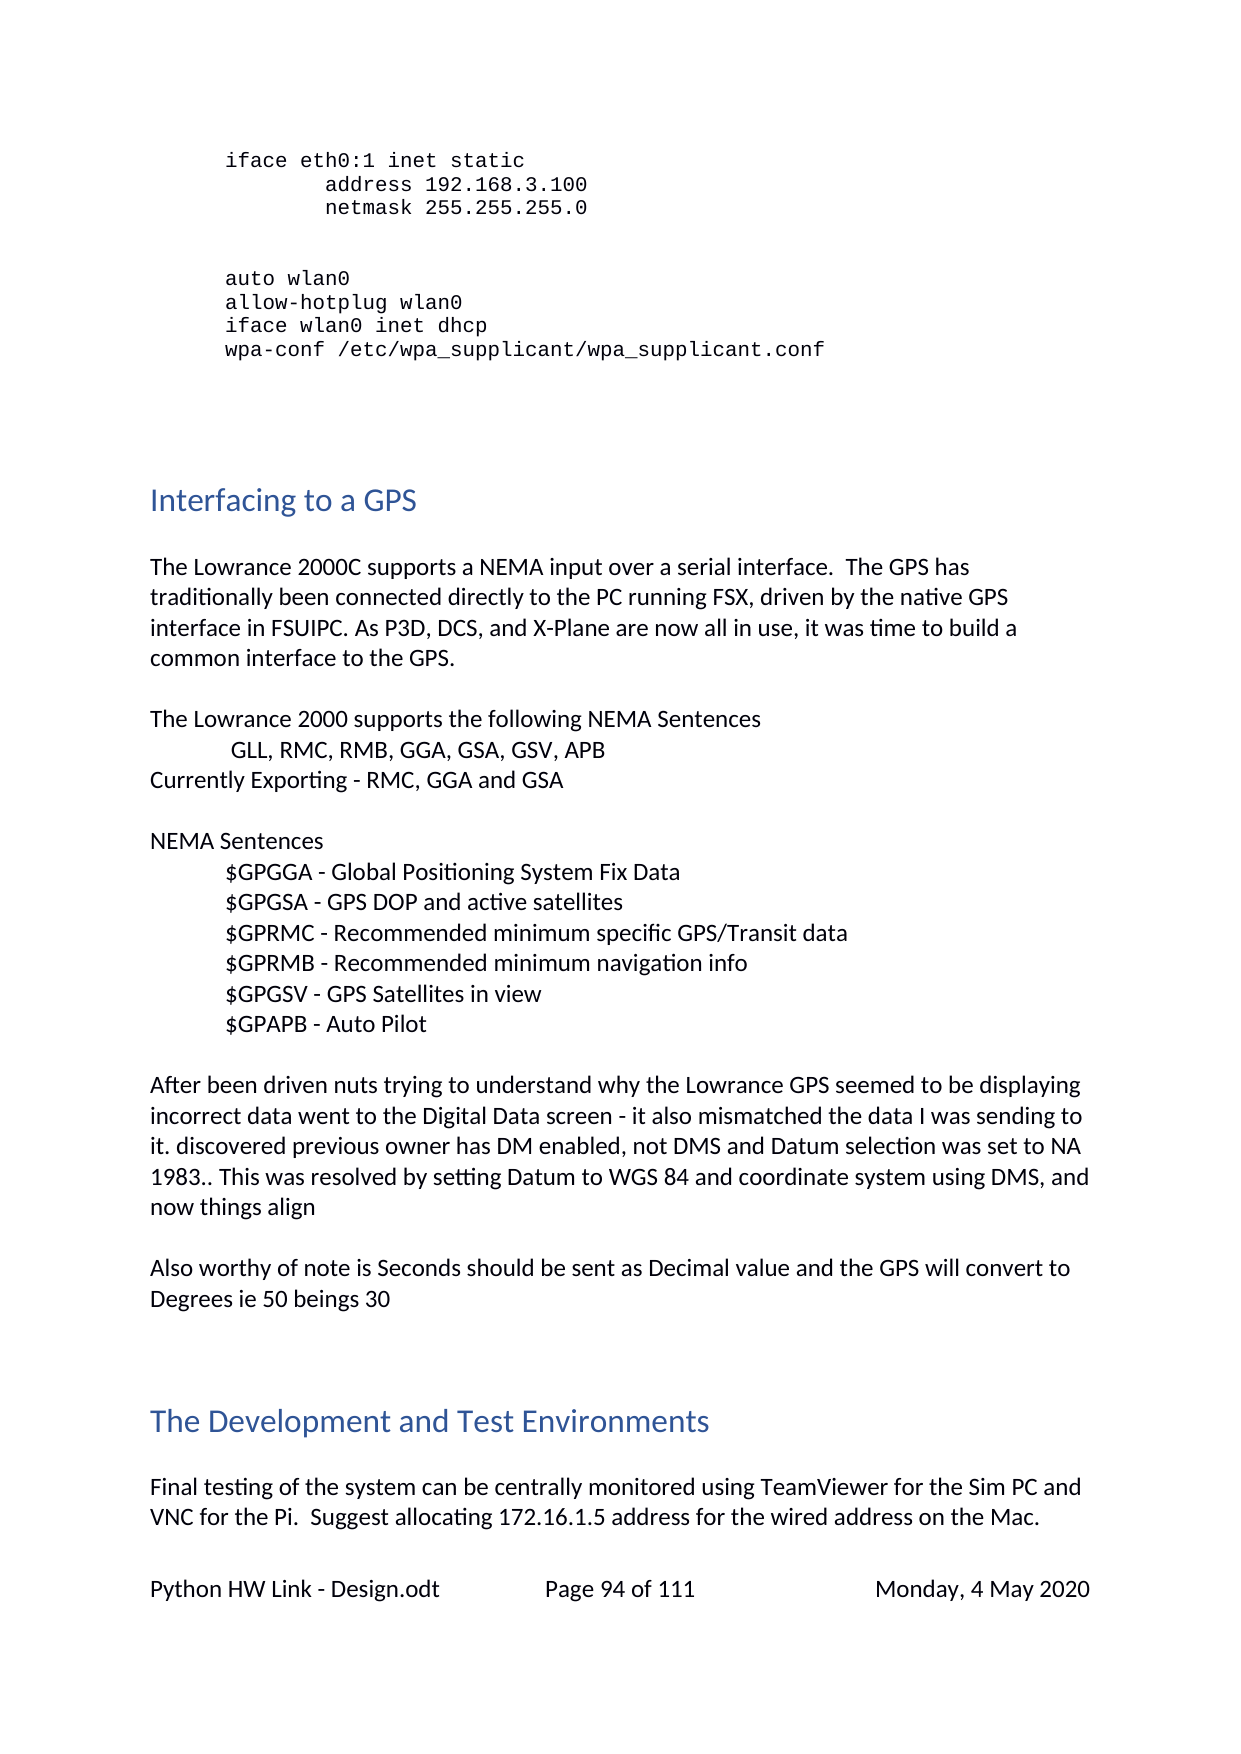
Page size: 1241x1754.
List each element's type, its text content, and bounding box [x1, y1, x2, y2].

text GLL, RMC, RMB, GGA, GSA, GSV, APB [225, 734, 1090, 764]
text Final testing of the system can be centrally monitored using TeamViewer for the Sim PC and VNC for the Pi. Suggest allocating 172.16.1.5 address for the wired address on the Mac. [150, 1471, 1090, 1532]
text $GPAPB - Auto Pilot [225, 1008, 1090, 1039]
text Also worthy of note is Seconds should be sent as Decimal value and the GPS will convert to Degrees ie 50 beings 30 [150, 1253, 1090, 1314]
text $GPGGA - Global Positioning System Fix Data [225, 856, 1090, 886]
text $GPRMC - Recommended minimum specific GPS/Transit data [225, 917, 1090, 947]
text $GPGSA - GPS DOP and active satellites [225, 886, 1090, 917]
text The Lowrance 2000C supports a NEMA input over a serial interface. The GPS has traditionally been connected directly to the PC running FSX, driven by the native GPS interface in FSUIPC. As P3D, DCS, and X-Plane are now all in use, it was time to build a common interface to the GPS. [150, 551, 1090, 673]
text $GPRMB - Recommended minimum navigation info [225, 947, 1090, 978]
text The Lowrance 2000 supports the following NEMA Sentences [150, 703, 1090, 734]
text iface eth0:1 inet static address 192.168.3.100 netmask 255.255.255.0 auto wlan0 allow-hotplug wlan0 iface wlan0 inet dhcp wpa-conf /etc/wpa_supplicant/wpa_supplicant.conf [225, 150, 1090, 393]
text Currently Exporting - RMC, GGA and GSA [150, 764, 1090, 795]
text After been driven nuts trying to understand why the Lowrance GPS seemed to be displaying incorrect data went to the Digital Data screen - it also mismatched the data I was sending to it. discovered previous owner has DM enabled, not DMS and Datum selection was set to NA 1983.. This was resolved by setting Datum to WGS 84 and coordinate system using DMS, and now things align [150, 1069, 1090, 1222]
text NEMA Sentences [150, 825, 1090, 856]
subtitle Interfacing to a GPS [150, 479, 1090, 520]
subtitle The Development and Test Environments [150, 1400, 1090, 1440]
text $GPGSV - GPS Satellites in view [225, 978, 1090, 1008]
